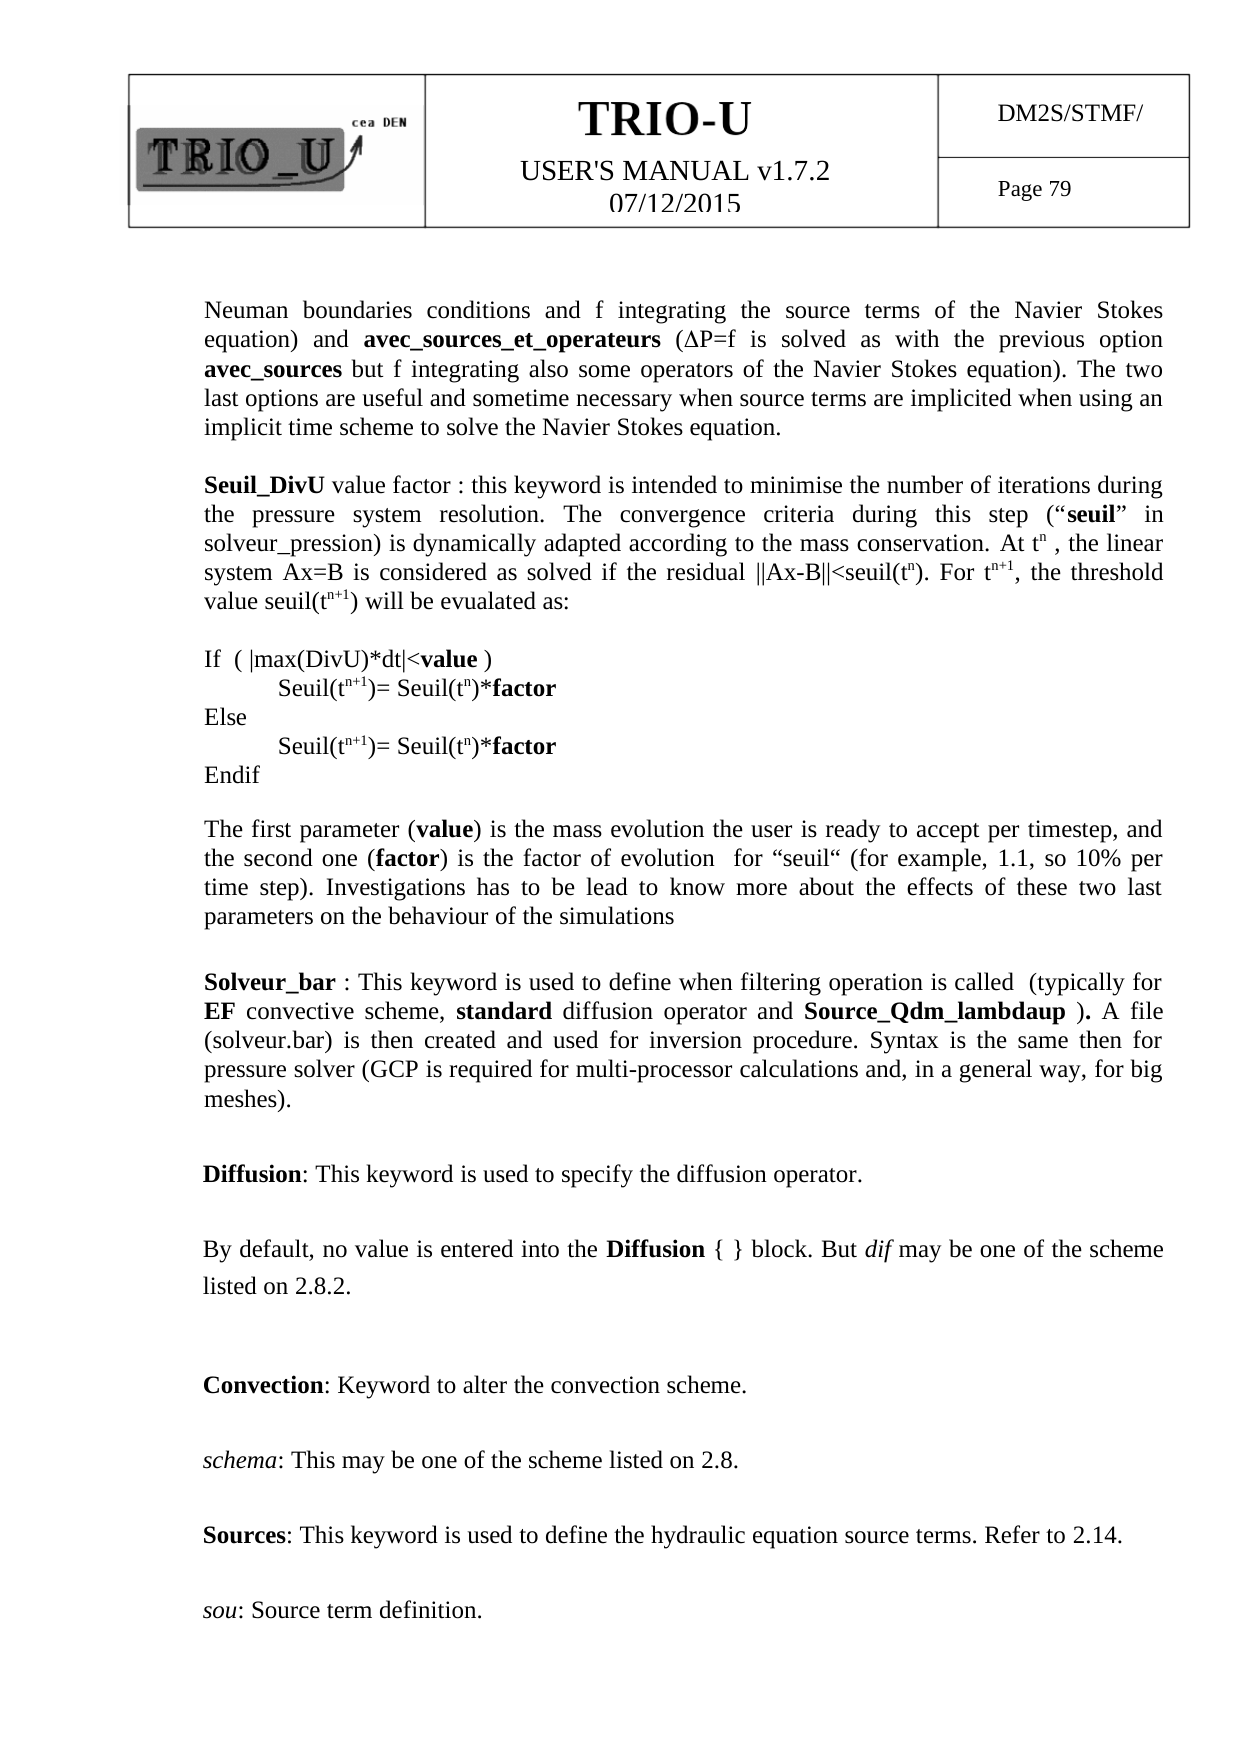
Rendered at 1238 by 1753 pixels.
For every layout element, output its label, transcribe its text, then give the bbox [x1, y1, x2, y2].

text Endif [204, 760, 1164, 789]
text schema: This may be one of the scheme listed on 2.8. [203, 1437, 1165, 1474]
text If ( |max(DivU)*dt|<value ) [204, 644, 1164, 673]
text Neuman boundaries conditions and f integrating the source terms of the Navier Stokes equation) and avec_sources_et_operateurs (P=f is solved as with the previous option avec_sources but f integrating also some operators of the Navier Stokes equation). The two last options are useful and sometime necessary when source terms are implicited when using an implicit time scheme to solve the Navier Stokes equation. [204, 295, 1164, 441]
text Seuil_DivU value factor : this keyword is intended to minimise the number of iterations during the pressure system resolution. The convergence criteria during this step (“seuil” in solveur_pression) is dynamically adapted according to the mass conservation. At tn , the linear system Ax=B is considered as solved if the residual ||Ax-B||<seuil(tn). For tn+1, the threshold value seuil(tn+1) will be evualated as: [204, 470, 1164, 615]
text sou: Source term definition. [203, 1587, 1165, 1624]
text Diffusion: This keyword is used to specify the diffusion operator. [203, 1150, 1165, 1187]
text By default, no value is entered into the Diffusion { } block. But dif may be one of the scheme listed on 2.8.2. [203, 1225, 1165, 1300]
text Else [204, 702, 1164, 731]
text Sources: This keyword is used to define the hydraulic equation source terms. Refer to 2.14. [203, 1512, 1165, 1549]
text Solveur_bar : This keyword is used to define when filtering operation is called (typically for EF convective scheme, standard diffusion operator and Source_Qdm_lambdaup ). A file (solveur.bar) is then created and used for inversion procedure. Syntax is the same then for pressure solver (GCP is required for multi-processor calculations and, in a general way, for big meshes). [204, 967, 1164, 1112]
text The first parameter (value) is the mass evolution the user is ready to accept per timestep, and the second one (factor) is the factor of evolution for “seuil“ (for example, 1.1, so 10% per time step). Investigations has to be lead to know more about the effects of these two last parameters on the behaviour of the simulations [204, 813, 1164, 930]
text Seuil(tn+1)= Seuil(tn)*factor [204, 673, 1164, 702]
text Convection: Keyword to alter the convection scheme. [203, 1362, 1165, 1399]
text Seuil(tn+1)= Seuil(tn)*factor [204, 731, 1164, 760]
